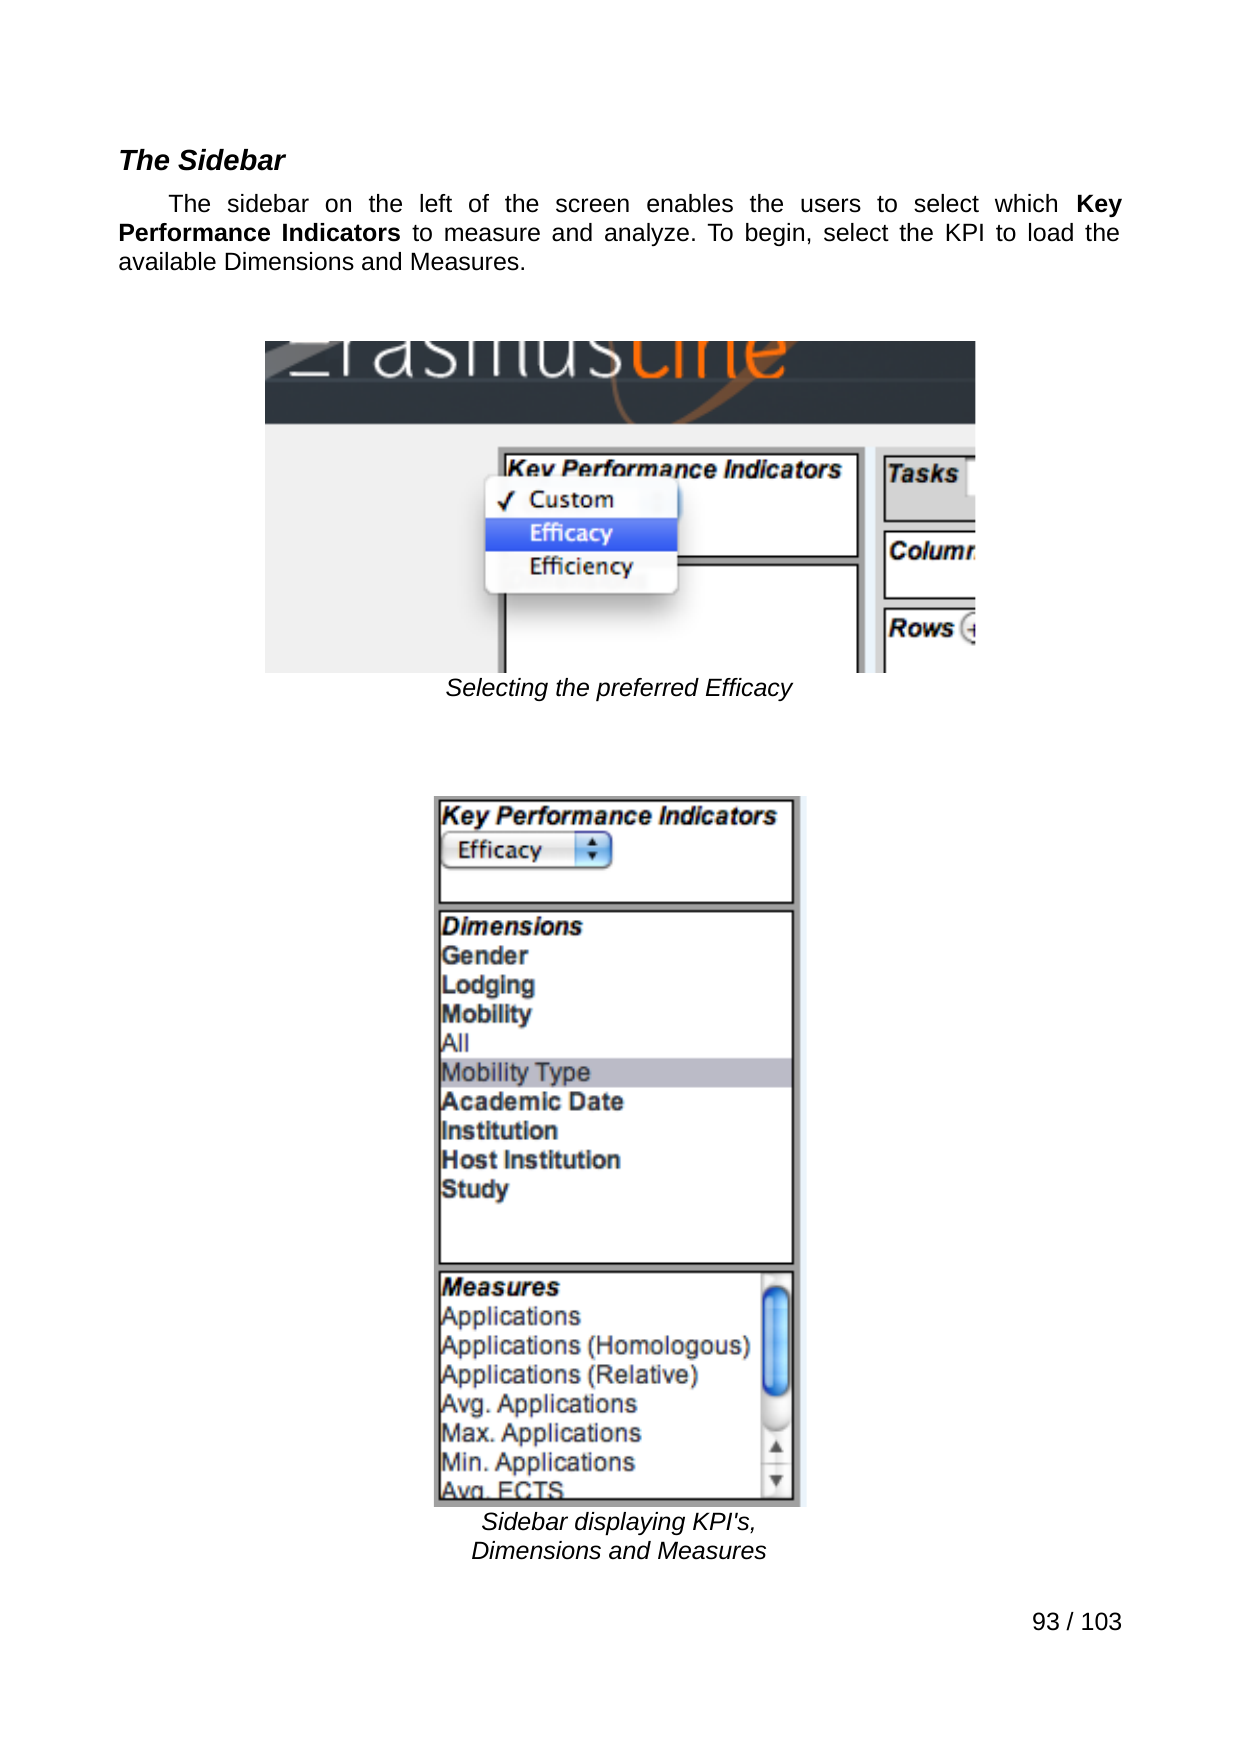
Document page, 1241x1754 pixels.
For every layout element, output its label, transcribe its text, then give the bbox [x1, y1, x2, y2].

picture [265, 341, 976, 673]
text The sidebar on the left of the screen enables the users to select which Key Performance Indicators to measure and analyze. To begin, select the KPI to load the available Dimensions and Measures. [118, 189, 1122, 275]
picture [433, 796, 807, 1507]
text Selecting the preferred Efficacy [265, 673, 975, 702]
subtitle The Sidebar [118, 143, 1122, 177]
text Sidebar displaying KPI's, Dimensions and Measures [434, 1507, 807, 1564]
